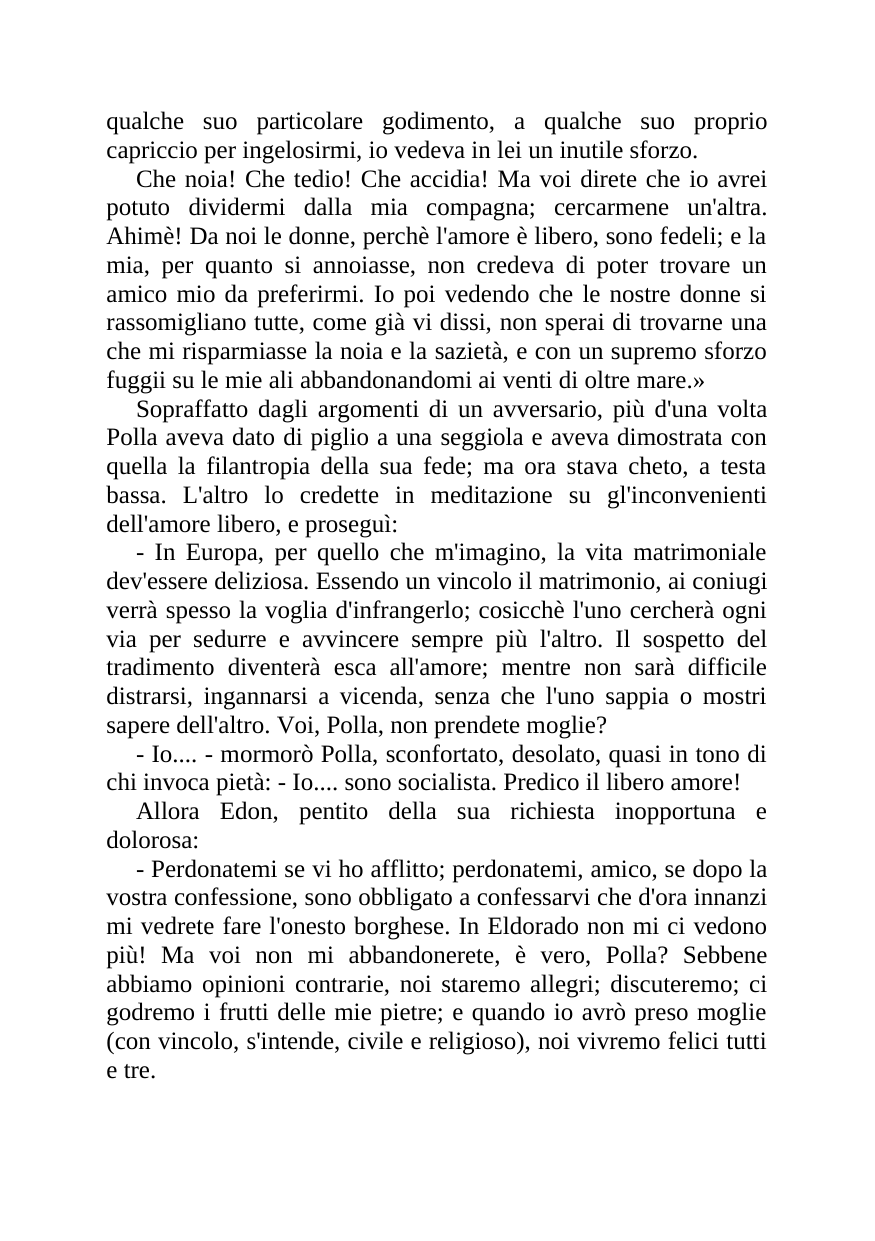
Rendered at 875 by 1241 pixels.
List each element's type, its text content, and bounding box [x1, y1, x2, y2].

text - In Europa, per quello che m'imagino, la vita matrimoniale dev'essere deliziosa. Essendo un vincolo il matrimonio, ai coniugi verrà spesso la voglia d'infrangerlo; cosicchè l'uno cercherà ogni via per sedurre e avvincere sempre più l'altro. Il sospetto del tradimento diventerà esca all'amore; mentre non sarà difficile distrarsi, ingannarsi a vicenda, senza che l'uno sappia o mostri sapere dell'altro. Voi, Polla, non prendete moglie? [106, 537, 768, 739]
text - Perdonatemi se vi ho afflitto; perdonatemi, amico, se dopo la vostra confessione, sono obbligato a confessarvi che d'ora innanzi mi vedrete fare l'onesto borghese. In Eldorado non mi ci vedono più! Ma voi non mi abbandonerete, è vero, Polla? Sebbene abbiamo opinioni contrarie, noi staremo allegri; discuteremo; ci godremo i frutti delle mie pietre; e quando io avrò preso moglie (con vincolo, s'intende, civile e religioso), noi vivremo felici tutti e tre. [106, 854, 768, 1084]
text - Io.... - mormorò Polla, sconfortato, desolato, quasi in tono di chi invoca pietà: - Io.... sono socialista. Predico il libero amore! [106, 739, 768, 796]
text qualche suo particolare godimento, a qualche suo proprio capriccio per ingelosirmi, io vedeva in lei un inutile sforzo. [106, 106, 768, 164]
text Allora Edon, pentito della sua richiesta inopportuna e dolorosa: [106, 796, 768, 854]
text Che noia! Che tedio! Che accidia! Ma voi direte che io avrei potuto dividermi dalla mia compagna; cercarmene un'altra. Ahimè! Da noi le donne, perchè l'amore è libero, sono fedeli; e la mia, per quanto si annoiasse, non credeva di poter trovare un amico mio da preferirmi. Io poi vedendo che le nostre donne si rassomigliano tutte, come già vi dissi, non sperai di trovarne una che mi risparmiasse la noia e la sazietà, e con un supremo sforzo fuggii su le mie ali abbandonandomi ai venti di oltre mare.» [106, 164, 768, 394]
text Sopraffatto dagli argomenti di un avversario, più d'una volta Polla aveva dato di piglio a una seggiola e aveva dimostrata con quella la filantropia della sua fede; ma ora stava cheto, a testa bassa. L'altro lo credette in meditazione su gl'inconvenienti dell'amore libero, e proseguì: [106, 394, 768, 537]
